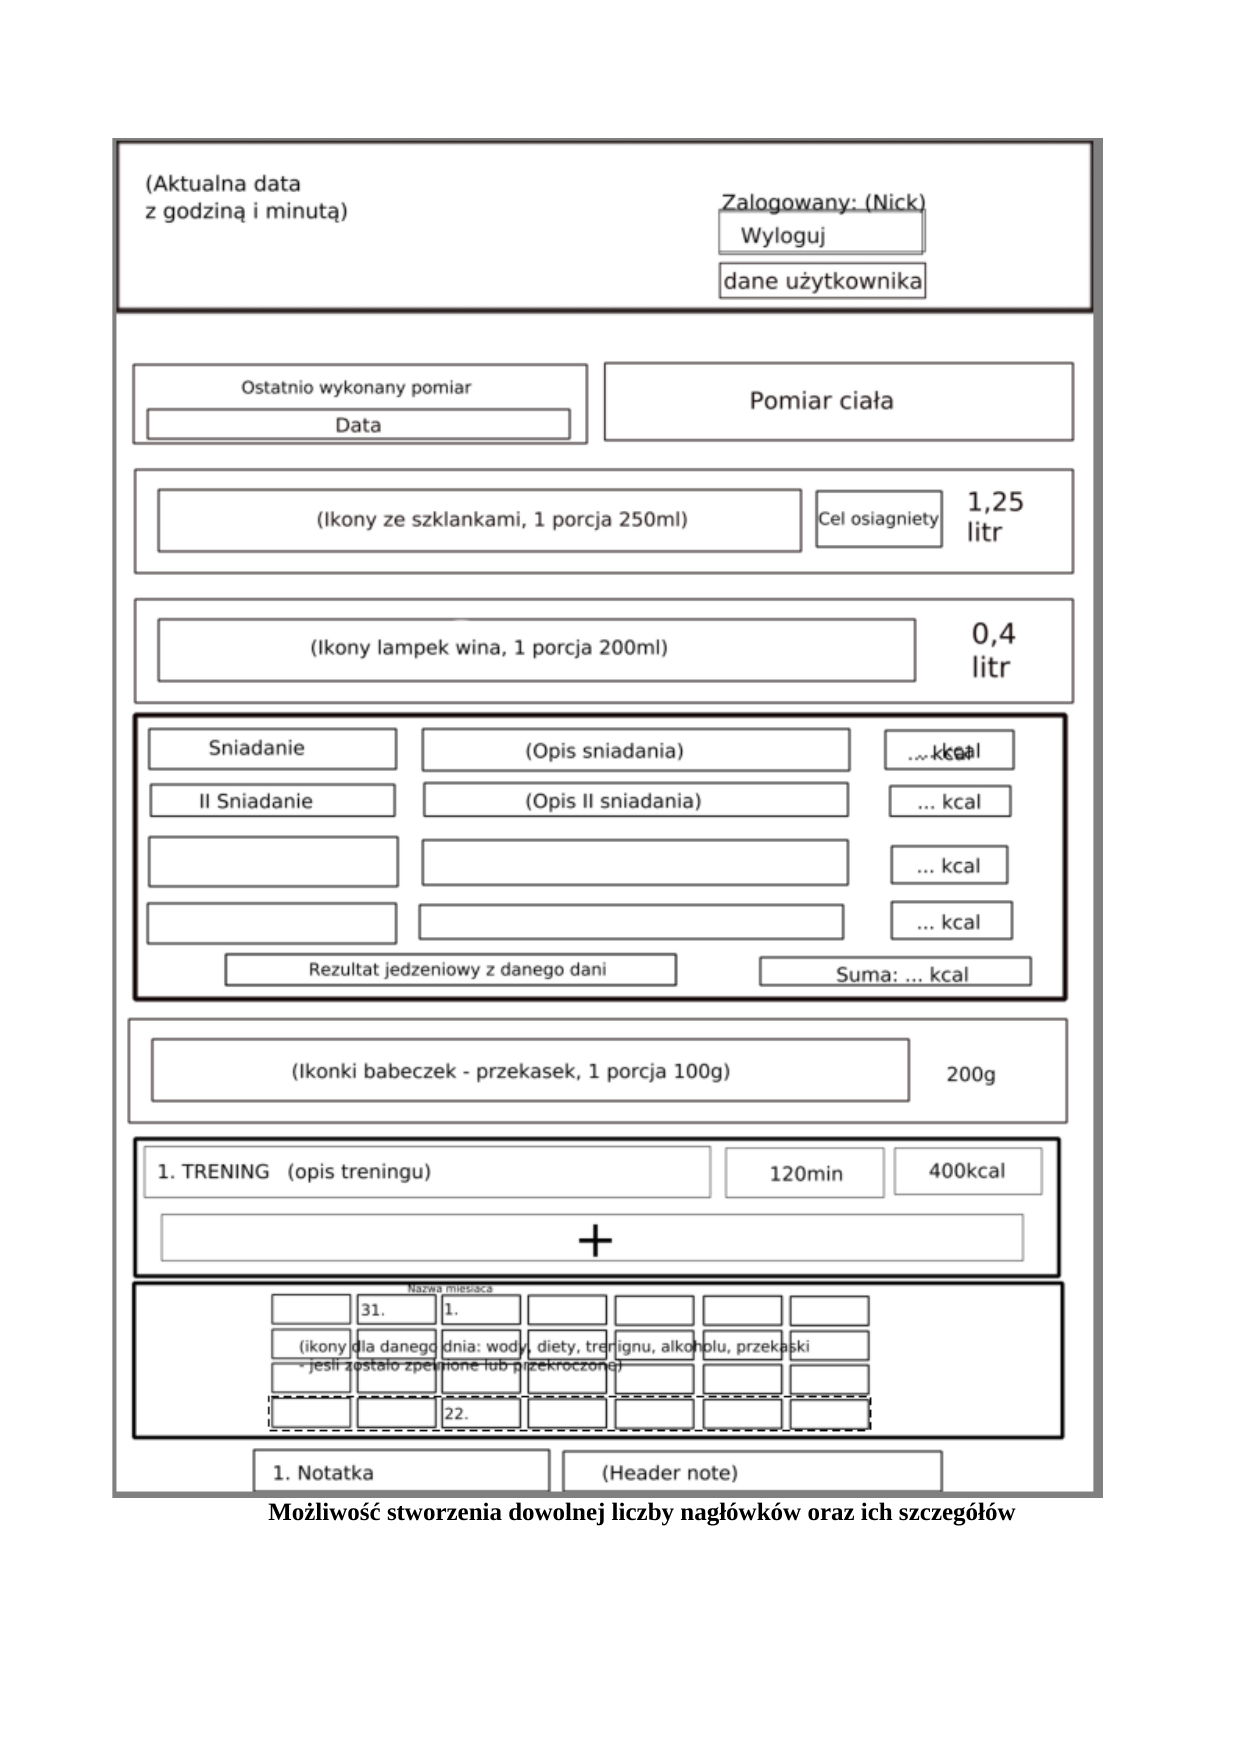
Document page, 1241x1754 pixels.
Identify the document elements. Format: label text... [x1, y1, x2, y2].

list Możliwość stworzenia dowolnej liczby nagłówków oraz ich szczegółów [231, 118, 1122, 1526]
picture [112, 138, 1103, 1498]
